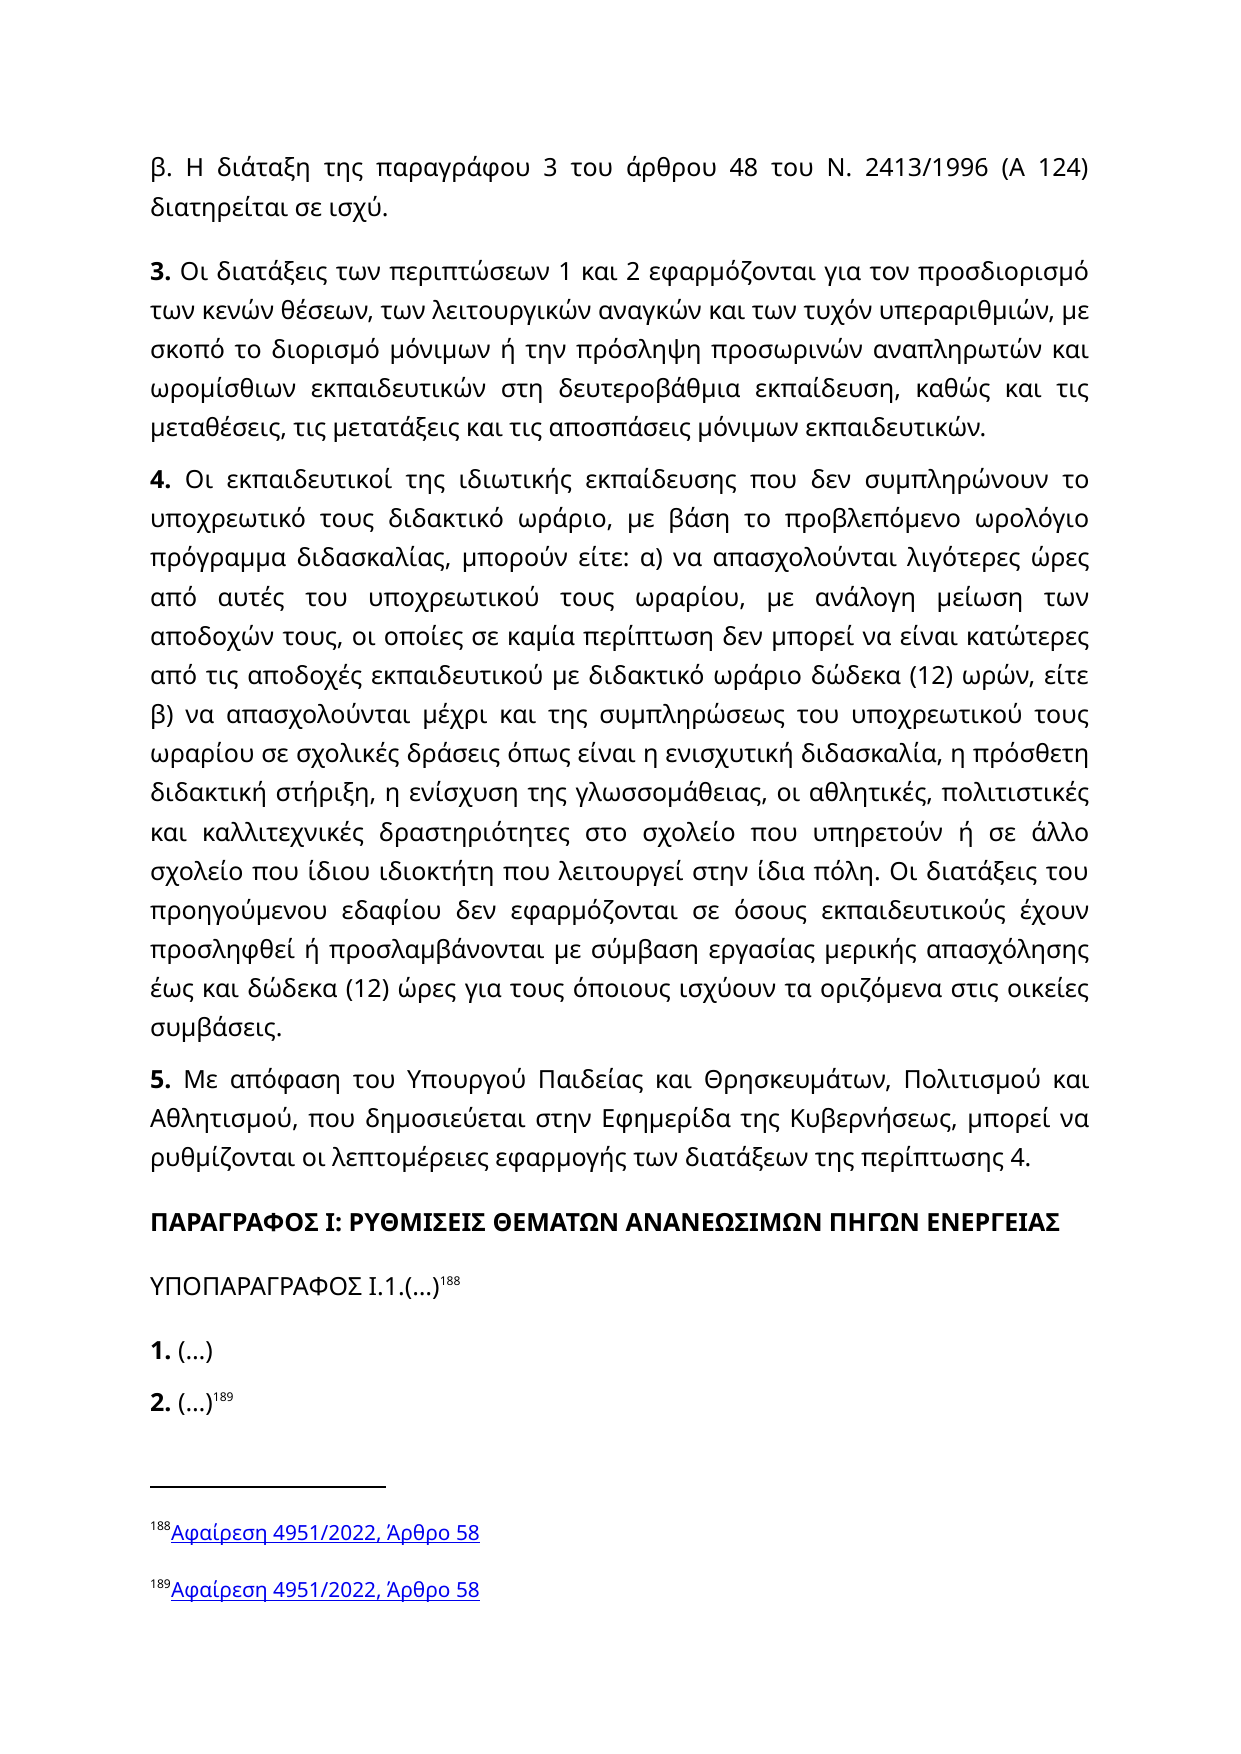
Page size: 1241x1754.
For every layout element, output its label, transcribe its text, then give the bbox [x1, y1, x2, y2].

text 5. Με απόφαση του Υπουργού Παιδείας και Θρησκευμάτων, Πολιτισμού και Αθλητισμού, που δημοσιεύεται στην Εφημερίδα της Κυβερνήσεως, μπορεί να ρυθμίζονται οι λεπτομέρειες εφαρμογής των διατάξεων της περίπτωσης 4. [150, 1062, 1090, 1174]
text ΠΑΡΑΓΡΑΦΟΣ Ι: ΡΥΘΜΙΣΕΙΣ ΘΕΜΑΤΩΝ ΑΝΑΝΕΩΣΙΜΩΝ ΠΗΓΩΝ ΕΝΕΡΓΕΙΑΣ [150, 1204, 1090, 1238]
text Αφαίρεση 4951/2022, Άρθρο 58 [150, 1518, 1090, 1546]
text ΥΠΟΠΑΡΑΓΡΑΦΟΣ Ι.1.(…) [150, 1268, 1090, 1302]
text β. Η διάταξη της παραγράφου 3 του άρθρου 48 του Ν. 2413/1996 (Α 124) διατηρείται σε ισχύ. [150, 150, 1090, 223]
text 3. Οι διατάξεις των περιπτώσεων 1 και 2 εφαρμόζονται για τον προσδιορισμό των κενών θέσεων, των λειτουργικών αναγκών και των τυχόν υπεραριθμιών, με σκοπό το διορισμό μόνιμων ή την πρόσληψη προσωρινών αναπληρωτών και ωρομίσθιων εκπαιδευτικών στη δευτεροβάθμια εκπαίδευση, καθώς και τις μεταθέσεις, τις μετατάξεις και τις αποσπάσεις μόνιμων εκπαιδευτικών. [150, 253, 1090, 444]
text Αφαίρεση 4951/2022, Άρθρο 58 [150, 1576, 1090, 1604]
text 1. (…) [150, 1332, 1090, 1367]
text 2. (…) [150, 1384, 1090, 1418]
text 4. Οι εκπαιδευτικοί της ιδιωτικής εκπαίδευσης που δεν συμπληρώνουν το υποχρεωτικό τους διδακτικό ωράριο, με βάση το προβλεπόμενο ωρολόγιο πρόγραμμα διδα­σκαλίας, μπορούν είτε: α) να απασχολούνται λιγότερες ώρες από αυτές του υποχρεωτικού τους ωραρίου, με ανάλογη μείωση των αποδοχών τους, οι οποίες σε καμία περίπτωση δεν μπορεί να είναι κατώτερες από τις αποδοχές εκπαιδευτικού με διδακτικό ωράριο δώδεκα (12) ωρών, είτε β) να απασχολούνται μέχρι και της συμπληρώσεως του υποχρεωτικού τους ωραρίου σε σχολικές δράσεις όπως είναι η ενισχυτική διδασκαλία, η πρόσθετη διδακτική στήριξη, η ενίσχυση της γλωσσομάθειας, οι αθλητικές, πολιτιστικές και καλλιτεχνικές δραστηριότητες στο σχολείο που υπηρετούν ή σε άλλο σχολείο που ίδιου ιδιοκτήτη που λειτουργεί στην ίδια πόλη. Οι διατάξεις του προηγούμενου εδαφίου δεν εφαρμόζονται σε όσους εκπαιδευτικούς έχουν προσληφθεί ή προσλαμβάνονται με σύμβαση εργασίας μερικής απασχόλησης έως και δώδεκα (12) ώρες για τους όποιους ισχύουν τα οριζόμενα στις οικείες συμβάσεις. [150, 462, 1090, 1044]
